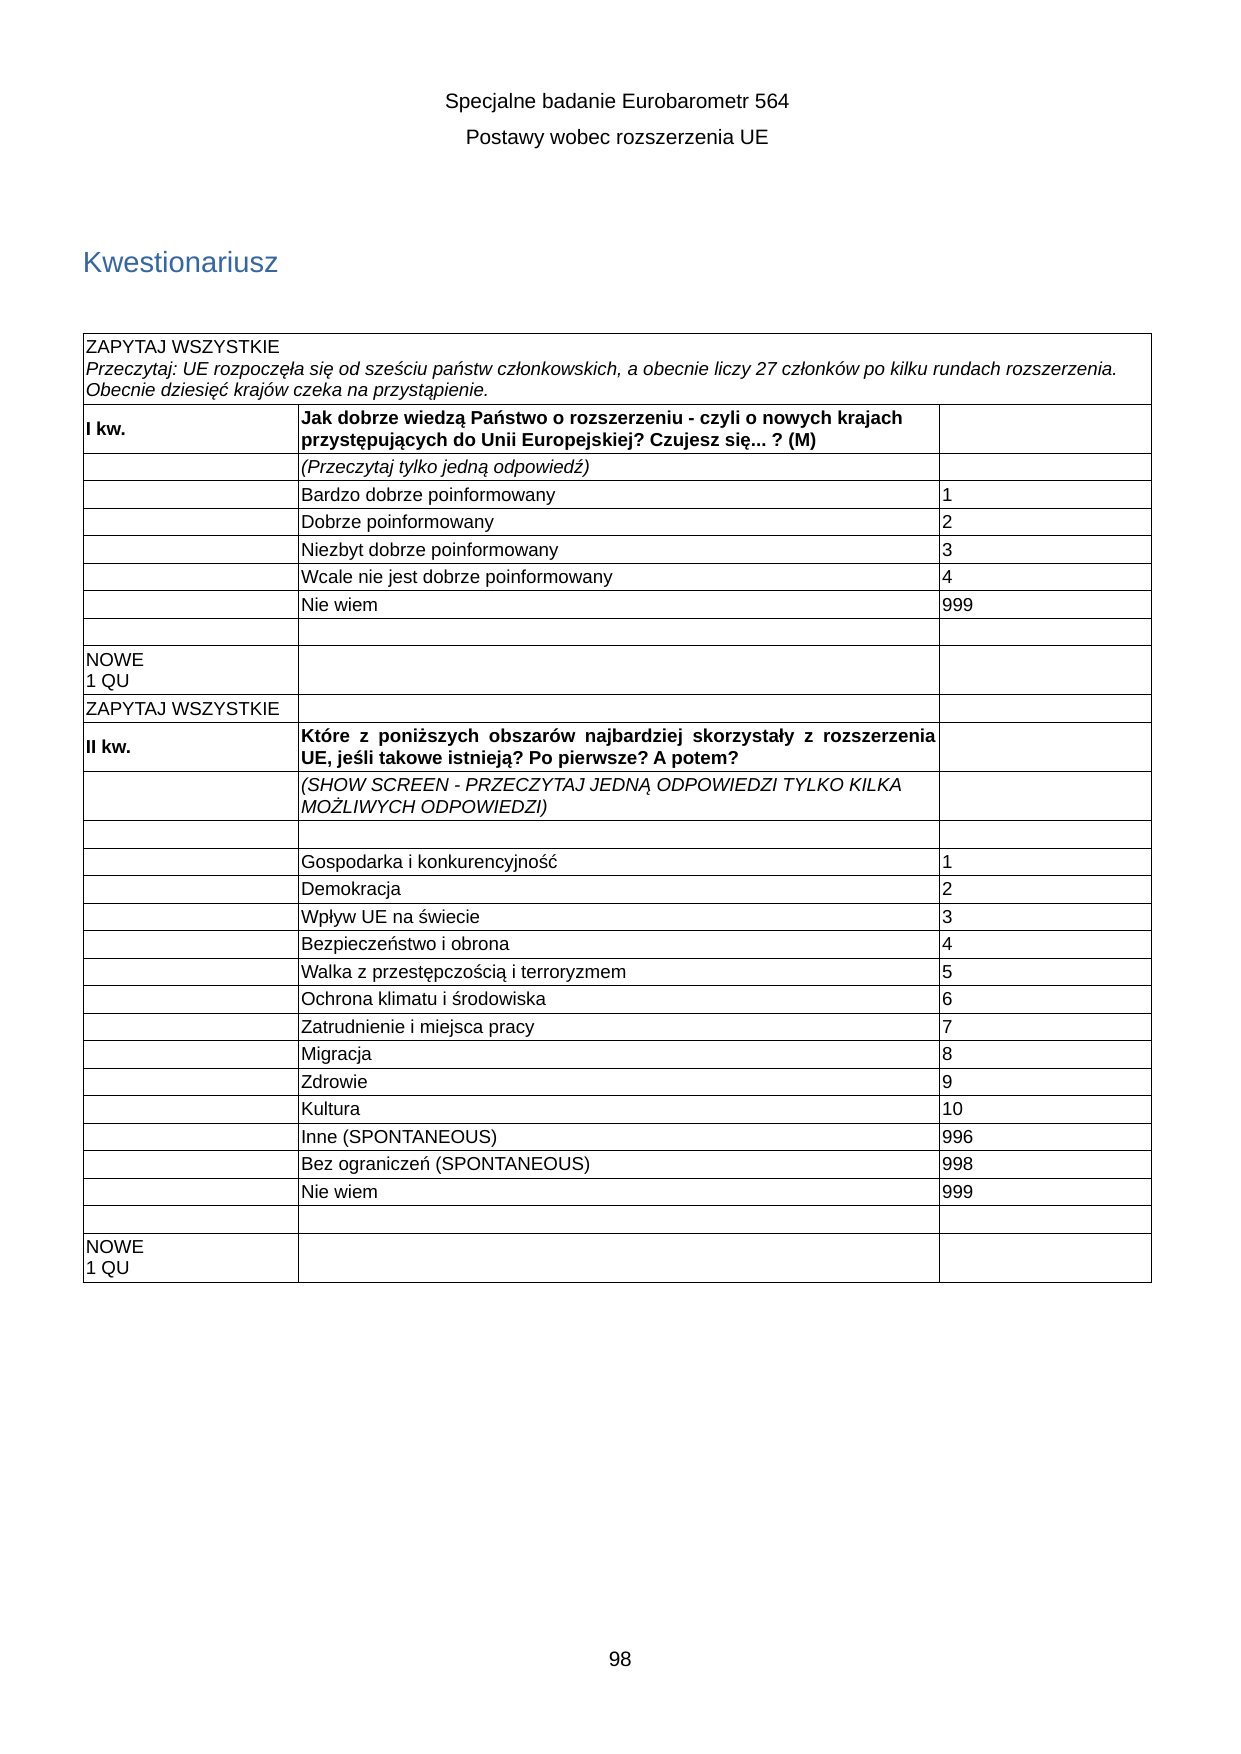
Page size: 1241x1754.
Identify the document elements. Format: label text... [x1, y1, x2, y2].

table_cell Bezpieczeństwo i obrona [299, 931, 939, 957]
table_cell ZAPYTAJ WSZYSTKIE [84, 695, 298, 722]
table_cell [84, 1179, 298, 1205]
table_cell 10 [940, 1096, 1151, 1122]
table_cell [84, 931, 298, 957]
table_cell [299, 619, 939, 645]
table_cell [84, 619, 298, 645]
table_cell 996 [940, 1124, 1151, 1150]
table_cell 7 [940, 1014, 1151, 1040]
table_cell 3 [940, 904, 1151, 930]
table_cell (Przeczytaj tylko jedną odpowiedź) [299, 454, 939, 480]
table_cell Gospodarka i konkurencyjność [299, 849, 939, 875]
table_cell Inne (SPONTANEOUS) [299, 1124, 939, 1150]
table_cell 2 [940, 509, 1151, 535]
table_cell [299, 646, 939, 694]
table_cell [940, 1206, 1151, 1232]
table_cell [940, 405, 1151, 453]
table_cell [940, 619, 1151, 645]
table_cell 2 [940, 876, 1151, 902]
table_cell 3 [940, 536, 1151, 563]
table_cell Zatrudnienie i miejsca pracy [299, 1014, 939, 1040]
table_cell [84, 564, 298, 590]
table_cell Zdrowie [299, 1069, 939, 1095]
table_cell Bez ograniczeń (SPONTANEOUS) [299, 1151, 939, 1177]
table_cell [84, 481, 298, 508]
table_cell Które z poniższych obszarów najbardziej skorzystały z rozszerzenia UE, jeśli takowe istnieją? Po pierwsze? A potem? [299, 723, 939, 771]
table_cell 4 [940, 931, 1151, 957]
table_cell [940, 1234, 1151, 1282]
table_cell [84, 959, 298, 985]
table_cell 1 [940, 481, 1151, 508]
table_cell NOWE 1 QU [84, 646, 298, 694]
table_cell [940, 695, 1151, 722]
table_cell [299, 1206, 939, 1232]
table_cell [84, 1124, 298, 1150]
table_cell [84, 821, 298, 847]
table_cell 999 [940, 591, 1151, 618]
table_cell 9 [940, 1069, 1151, 1095]
table_cell [84, 986, 298, 1012]
table_cell [299, 821, 939, 847]
table_cell Wpływ UE na świecie [299, 904, 939, 930]
table_cell Kultura [299, 1096, 939, 1122]
table_cell 5 [940, 959, 1151, 985]
table_cell [84, 591, 298, 618]
table_cell Demokracja [299, 876, 939, 902]
table_cell Jak dobrze wiedzą Państwo o rozszerzeniu - czyli o nowych krajach przystępujących do Unii Europejskiej? Czujesz się... ? (M) [299, 405, 939, 453]
table_cell [299, 695, 939, 722]
table_cell [84, 904, 298, 930]
table_cell [940, 821, 1151, 847]
table_cell (SHOW SCREEN - PRZECZYTAJ JEDNĄ ODPOWIEDZI TYLKO KILKA MOŻLIWYCH ODPOWIEDZI) [299, 772, 939, 820]
table_cell [940, 646, 1151, 694]
table_cell [84, 1041, 298, 1067]
table_cell Niezbyt dobrze poinformowany [299, 536, 939, 563]
table_cell [299, 1234, 939, 1282]
table_cell II kw. [84, 723, 298, 771]
table_cell 1 [940, 849, 1151, 875]
table_cell Nie wiem [299, 1179, 939, 1205]
table_cell 999 [940, 1179, 1151, 1205]
table_cell [84, 509, 298, 535]
table_cell [84, 1206, 298, 1232]
table_cell [84, 1014, 298, 1040]
table_cell [940, 723, 1151, 771]
table_cell Bardzo dobrze poinformowany [299, 481, 939, 508]
table_cell [84, 454, 298, 480]
table_cell Migracja [299, 1041, 939, 1067]
subtitle Kwestionariusz [83, 245, 1157, 278]
table_cell 4 [940, 564, 1151, 590]
table_cell Wcale nie jest dobrze poinformowany [299, 564, 939, 590]
table_cell Walka z przestępczością i terroryzmem [299, 959, 939, 985]
table_cell [940, 772, 1151, 820]
table_cell Dobrze poinformowany [299, 509, 939, 535]
table_cell Ochrona klimatu i środowiska [299, 986, 939, 1012]
table_cell [84, 1151, 298, 1177]
table_cell 998 [940, 1151, 1151, 1177]
table_cell NOWE 1 QU [84, 1234, 298, 1282]
table_cell [84, 536, 298, 563]
table_header ZAPYTAJ WSZYSTKIE Przeczytaj: UE rozpoczęła się od sześciu państw członkowskich, a obecnie liczy 27 członków po kilku rundach rozszerzenia. Obecnie dziesięć krajów czeka na przystąpienie. [84, 334, 1151, 404]
table_cell 6 [940, 986, 1151, 1012]
table_cell I kw. [84, 405, 298, 453]
table_cell [84, 1096, 298, 1122]
table_cell [84, 876, 298, 902]
table_cell [84, 849, 298, 875]
table_cell [84, 772, 298, 820]
table_cell [940, 454, 1151, 480]
table_cell Nie wiem [299, 591, 939, 618]
table_cell [84, 1069, 298, 1095]
table_cell 8 [940, 1041, 1151, 1067]
